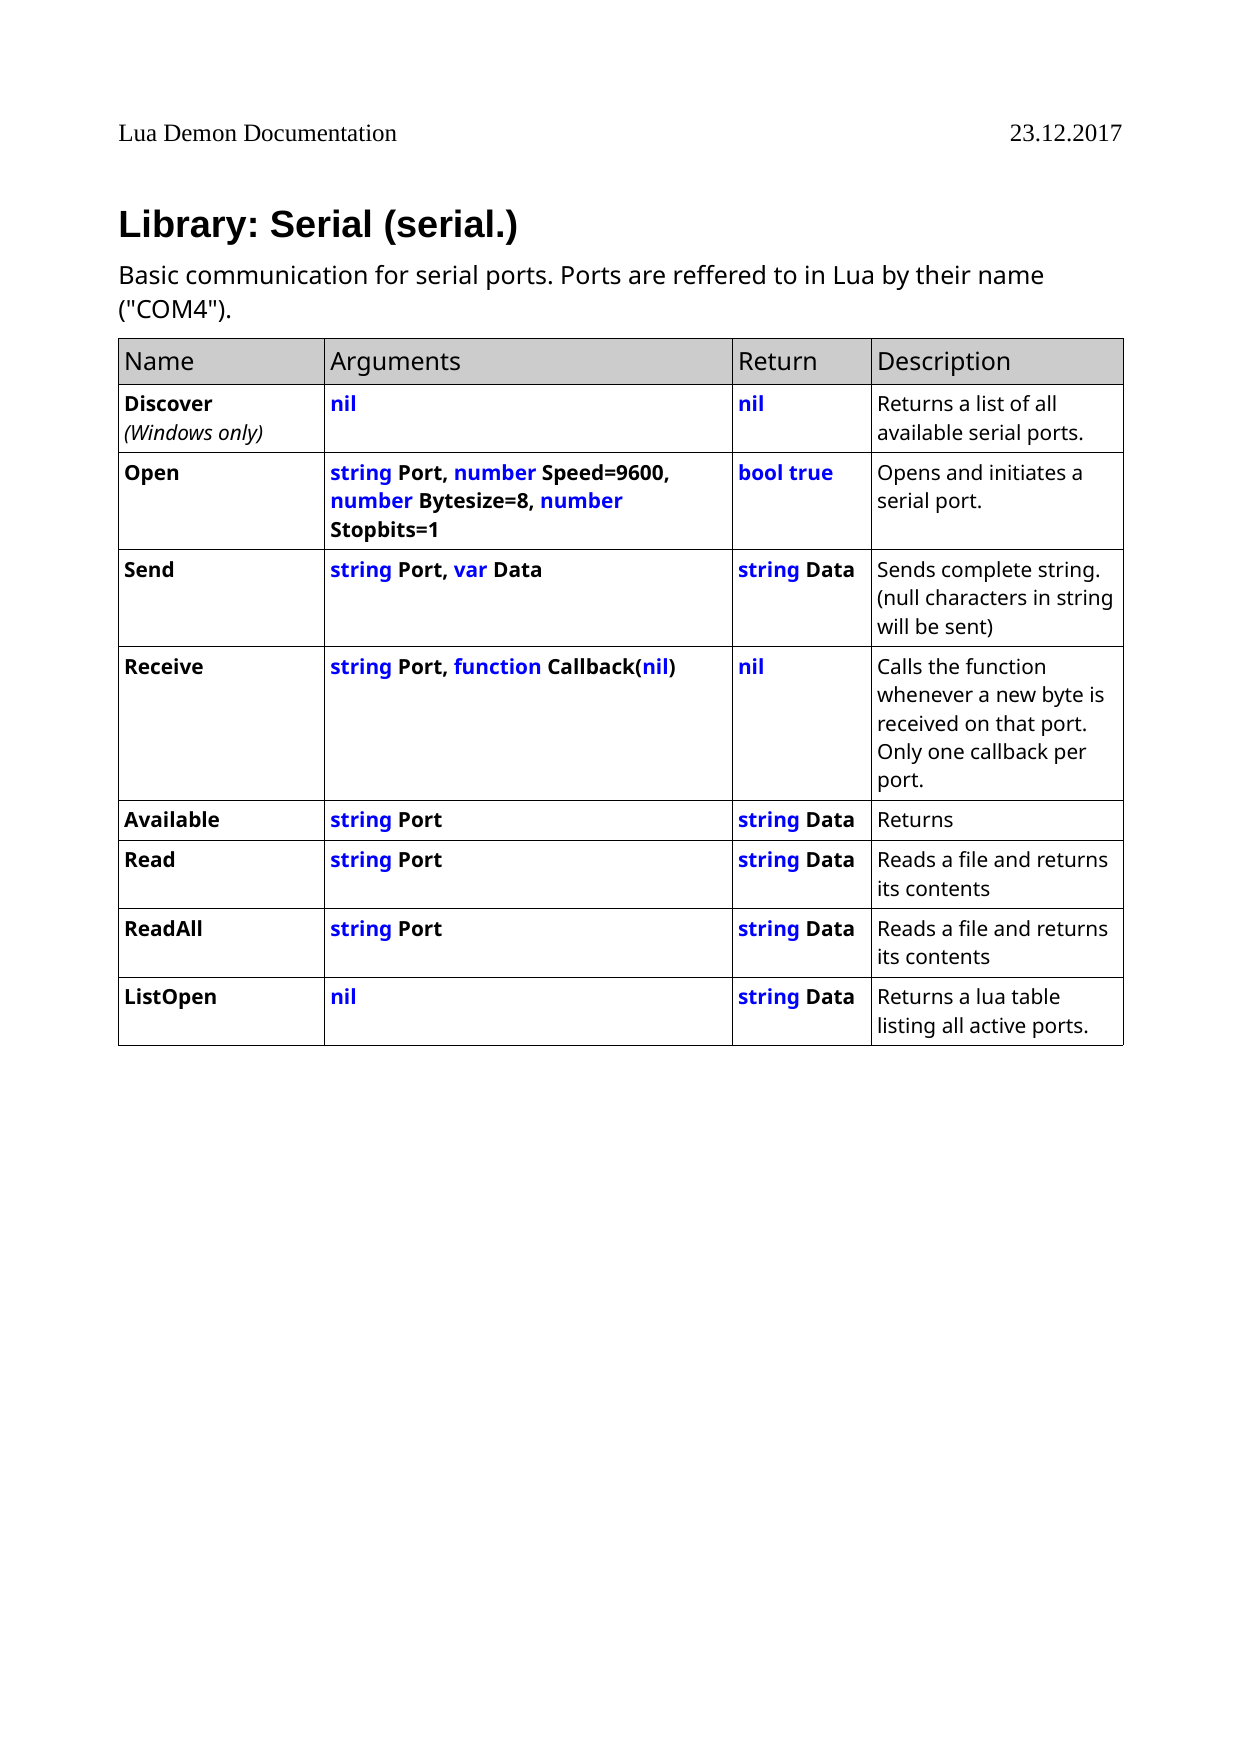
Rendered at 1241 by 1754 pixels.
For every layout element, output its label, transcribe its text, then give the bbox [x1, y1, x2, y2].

table_cell string Data [733, 978, 871, 1045]
table_header Return [733, 339, 871, 384]
table_cell string Port [325, 801, 732, 840]
table_cell Returns a list of all available serial ports. [872, 385, 1123, 452]
table_header Description [872, 339, 1123, 384]
table_cell Sends complete string. (null characters in string will be sent) [872, 550, 1123, 646]
table_cell Returns [872, 801, 1123, 840]
table_cell string Port, var Data [325, 550, 732, 646]
table_cell nil [325, 385, 732, 452]
table_cell Discover (Windows only) [119, 385, 324, 452]
table_cell Read [119, 841, 324, 908]
table_cell string Port [325, 841, 732, 908]
table_cell ReadAll [119, 909, 324, 977]
table_cell nil [733, 385, 871, 452]
table_cell Calls the function whenever a new byte is received on that port. Only one callback per port. [872, 647, 1123, 800]
subtitle Basic communication for serial ports. Ports are reffered to in Lua by their name ("COM4"). [118, 257, 1122, 326]
table_cell string Data [733, 841, 871, 908]
subtitle Library: Serial (serial.) [118, 201, 1122, 245]
table_cell Returns a lua table listing all active ports. [872, 978, 1123, 1045]
table_cell string Port, function Callback(nil) [325, 647, 732, 800]
table_cell string Data [733, 909, 871, 977]
table_cell nil [733, 647, 871, 800]
table_cell string Port, number Speed=9600, number Bytesize=8, number Stopbits=1 [325, 453, 732, 549]
table_cell Reads a file and returns its contents [872, 841, 1123, 908]
table_cell Open [119, 453, 324, 549]
table_cell nil [325, 978, 732, 1045]
table_cell string Port [325, 909, 732, 977]
table_header Arguments [325, 339, 732, 384]
table_cell Reads a file and returns its contents [872, 909, 1123, 977]
table_cell bool true [733, 453, 871, 549]
table_cell Receive [119, 647, 324, 800]
table_header Name [119, 339, 324, 384]
table_cell Send [119, 550, 324, 646]
table_cell Opens and initiates a serial port. [872, 453, 1123, 549]
table_cell ListOpen [119, 978, 324, 1045]
table_cell Available [119, 801, 324, 840]
table_cell string Data [733, 550, 871, 646]
table_cell string Data [733, 801, 871, 840]
